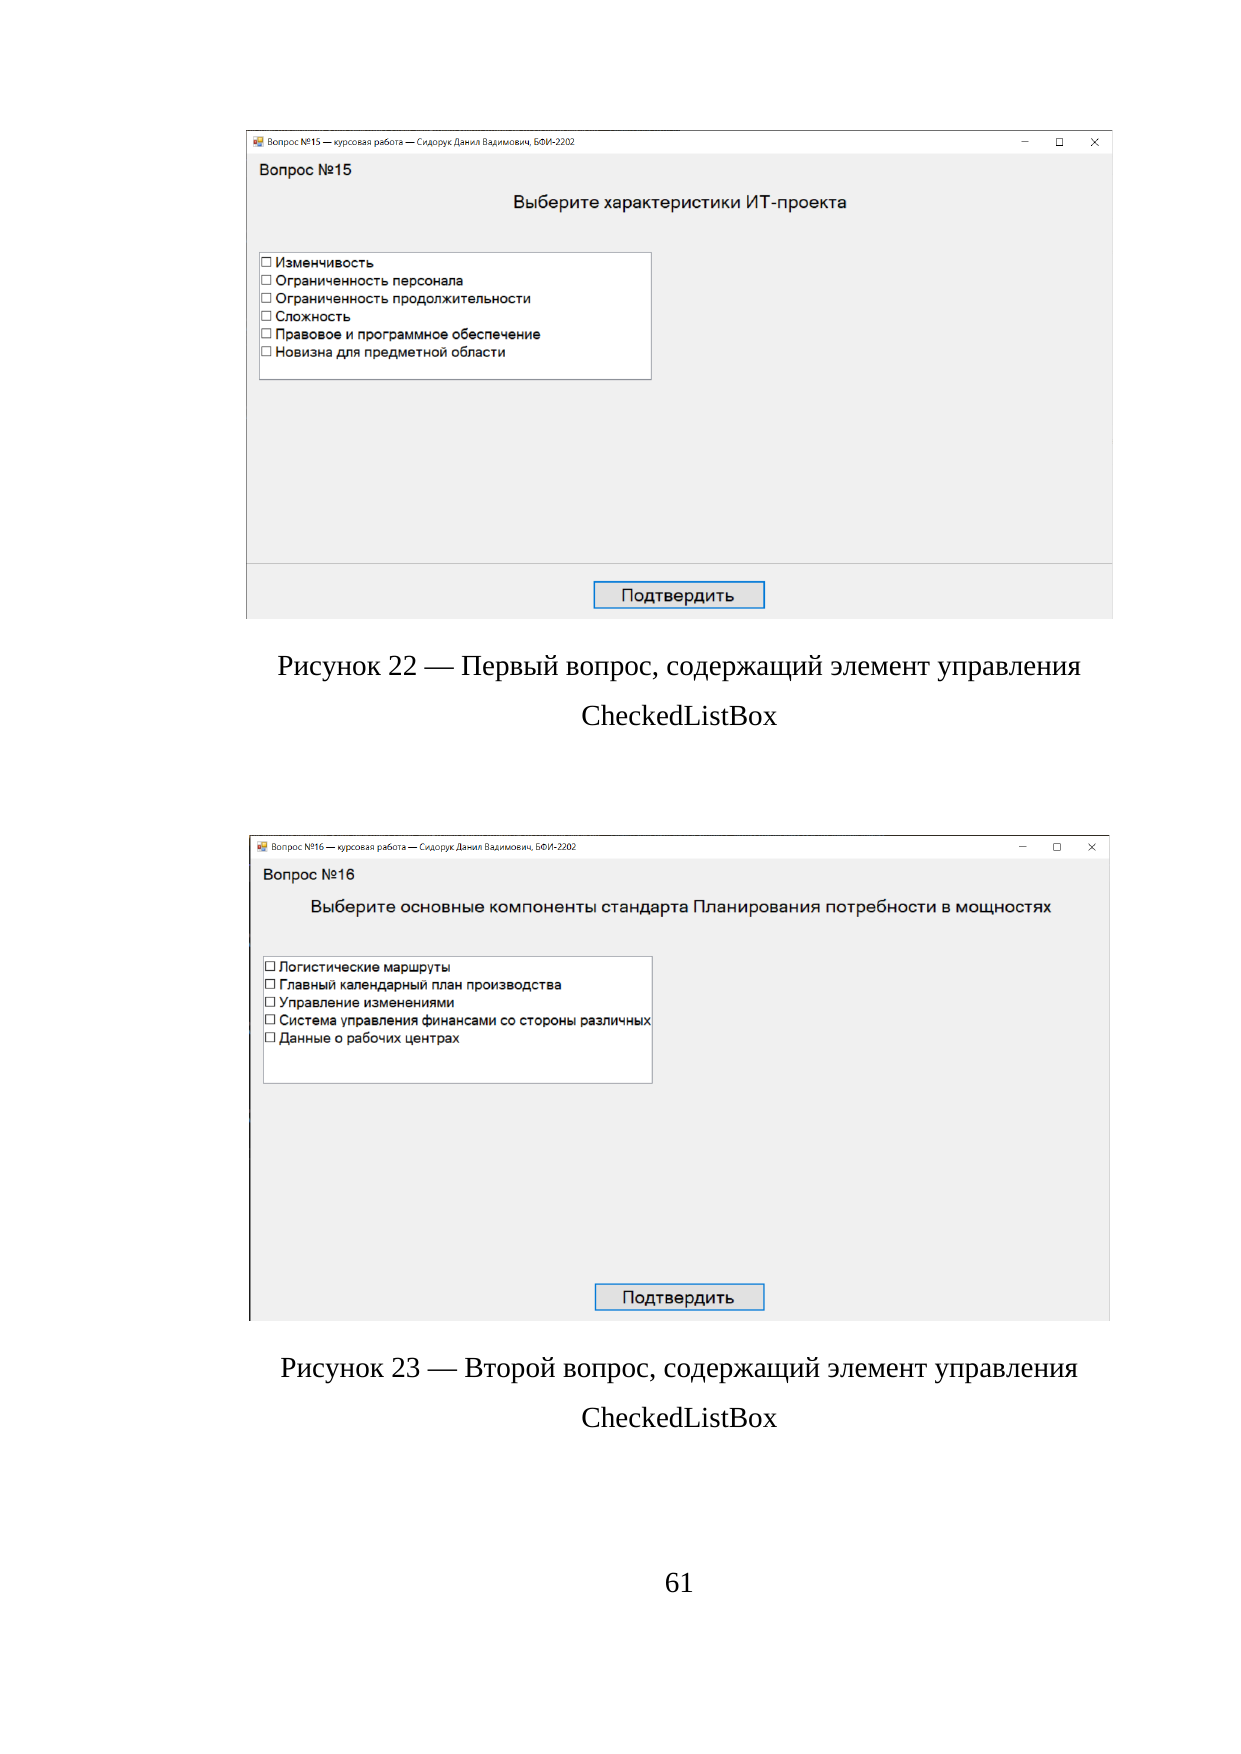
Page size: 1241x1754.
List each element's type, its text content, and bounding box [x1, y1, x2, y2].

text Рисунок 22 — Первый вопрос, содержащий элемент управления CheckedListBox [246, 619, 1112, 732]
picture [249, 835, 1110, 1321]
picture [246, 130, 1113, 619]
text Рисунок 23 — Второй вопрос, содержащий элемент управления CheckedListBox [249, 1321, 1109, 1434]
